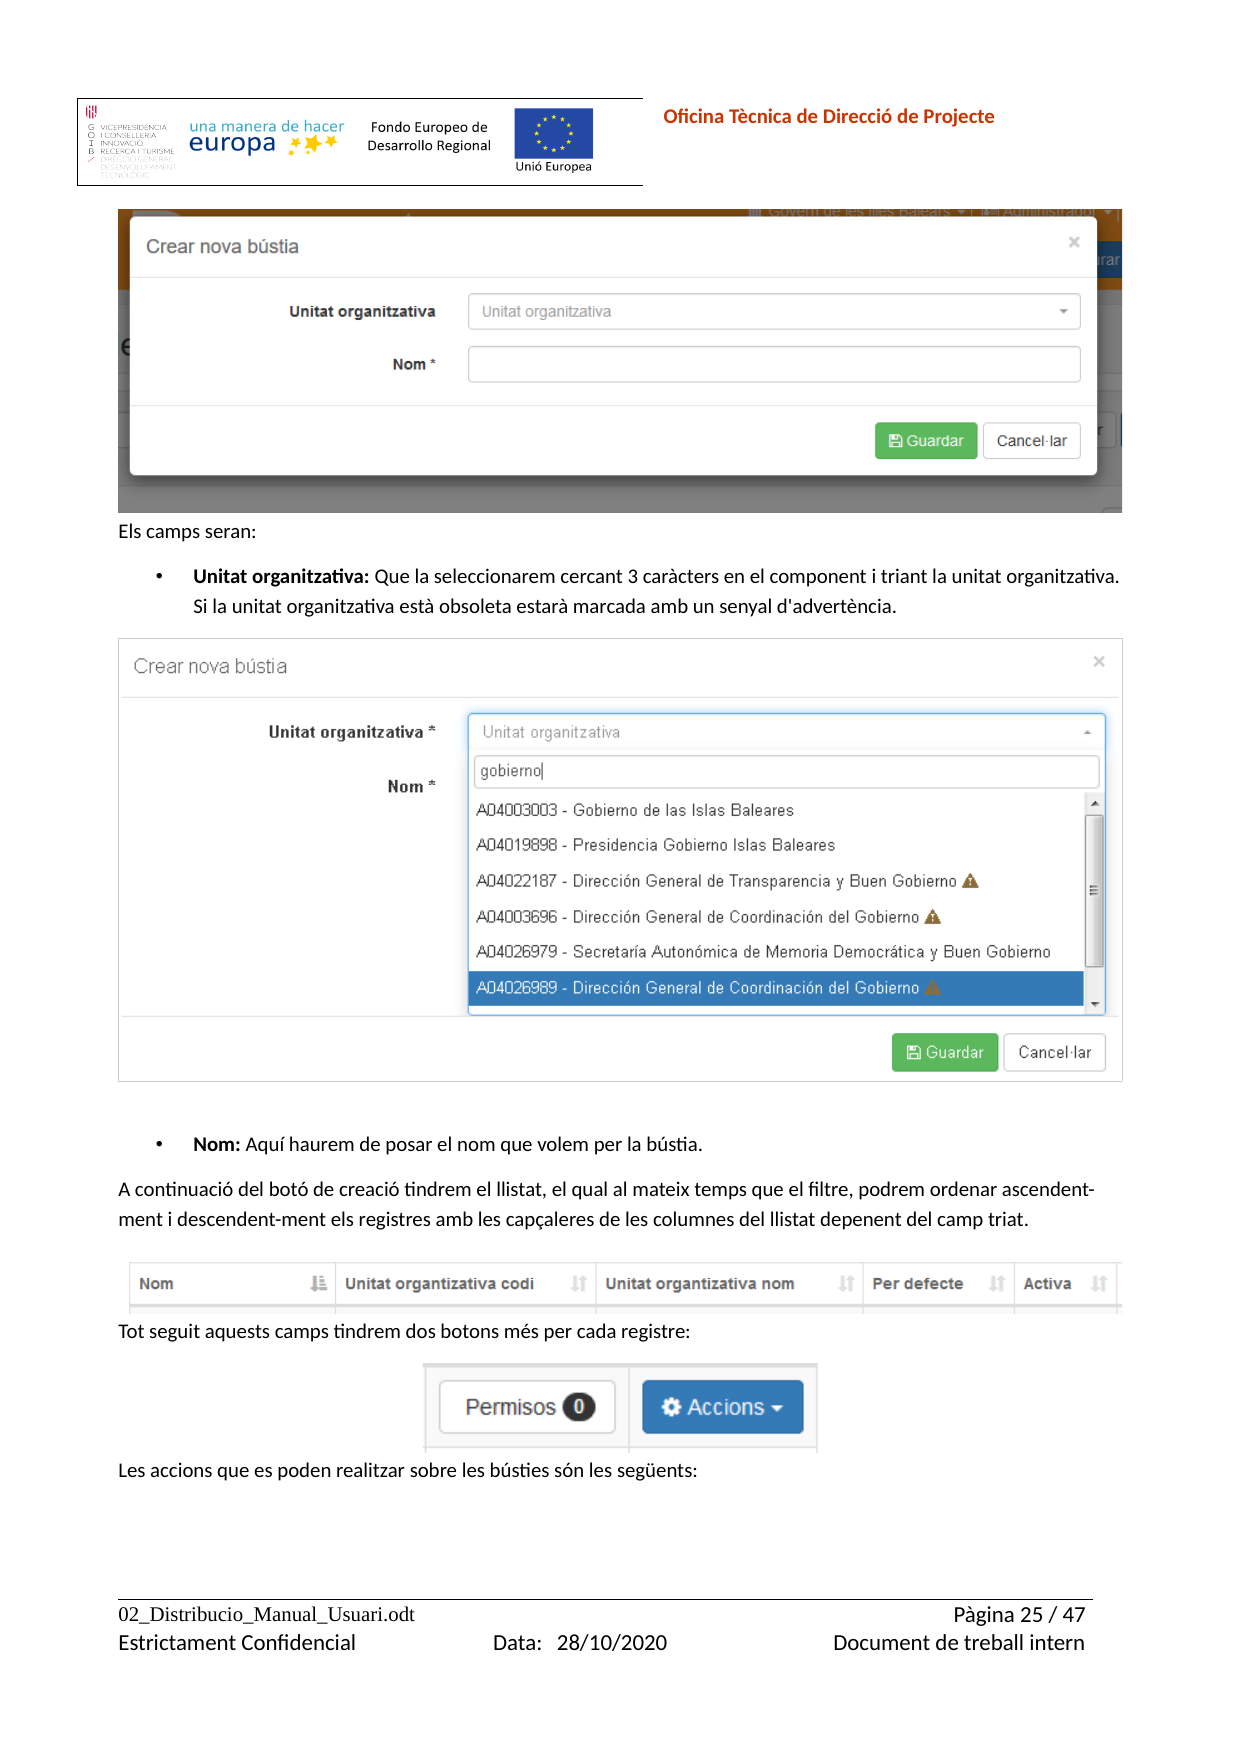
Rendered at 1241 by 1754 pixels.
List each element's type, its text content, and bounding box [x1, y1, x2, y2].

text Tot seguit aquests camps tindrem dos botons més per cada registre: [118, 1314, 1122, 1344]
list Unitat organitzativa: Que la seleccionarem cercant 3 caràcters en el component i triant la unitat organitzativa. Si la unitat organitzativa està obsoleta estarà marcada amb un senyal d'advertència. [156, 563, 1122, 619]
picture [118, 209, 1123, 513]
picture [82, 103, 181, 180]
list Nom: Aquí haurem de posar el nom que volem per la bústia. [156, 1131, 1122, 1156]
picture [422, 1363, 818, 1453]
picture [187, 103, 599, 180]
picture [121, 641, 1119, 1078]
text Les accions que es poden realitzar sobre les bústies són les següents: [118, 1453, 1122, 1483]
picture [118, 1251, 1123, 1314]
text Els camps seran: [118, 513, 1122, 543]
text A continuació del botó de creació tindrem el llistat, el qual al mateix temps que el filtre, podrem ordenar ascendent-ment i descendent-ment els registres amb les capçaleres de les columnes del llistat depenent del camp triat. [118, 1176, 1122, 1232]
